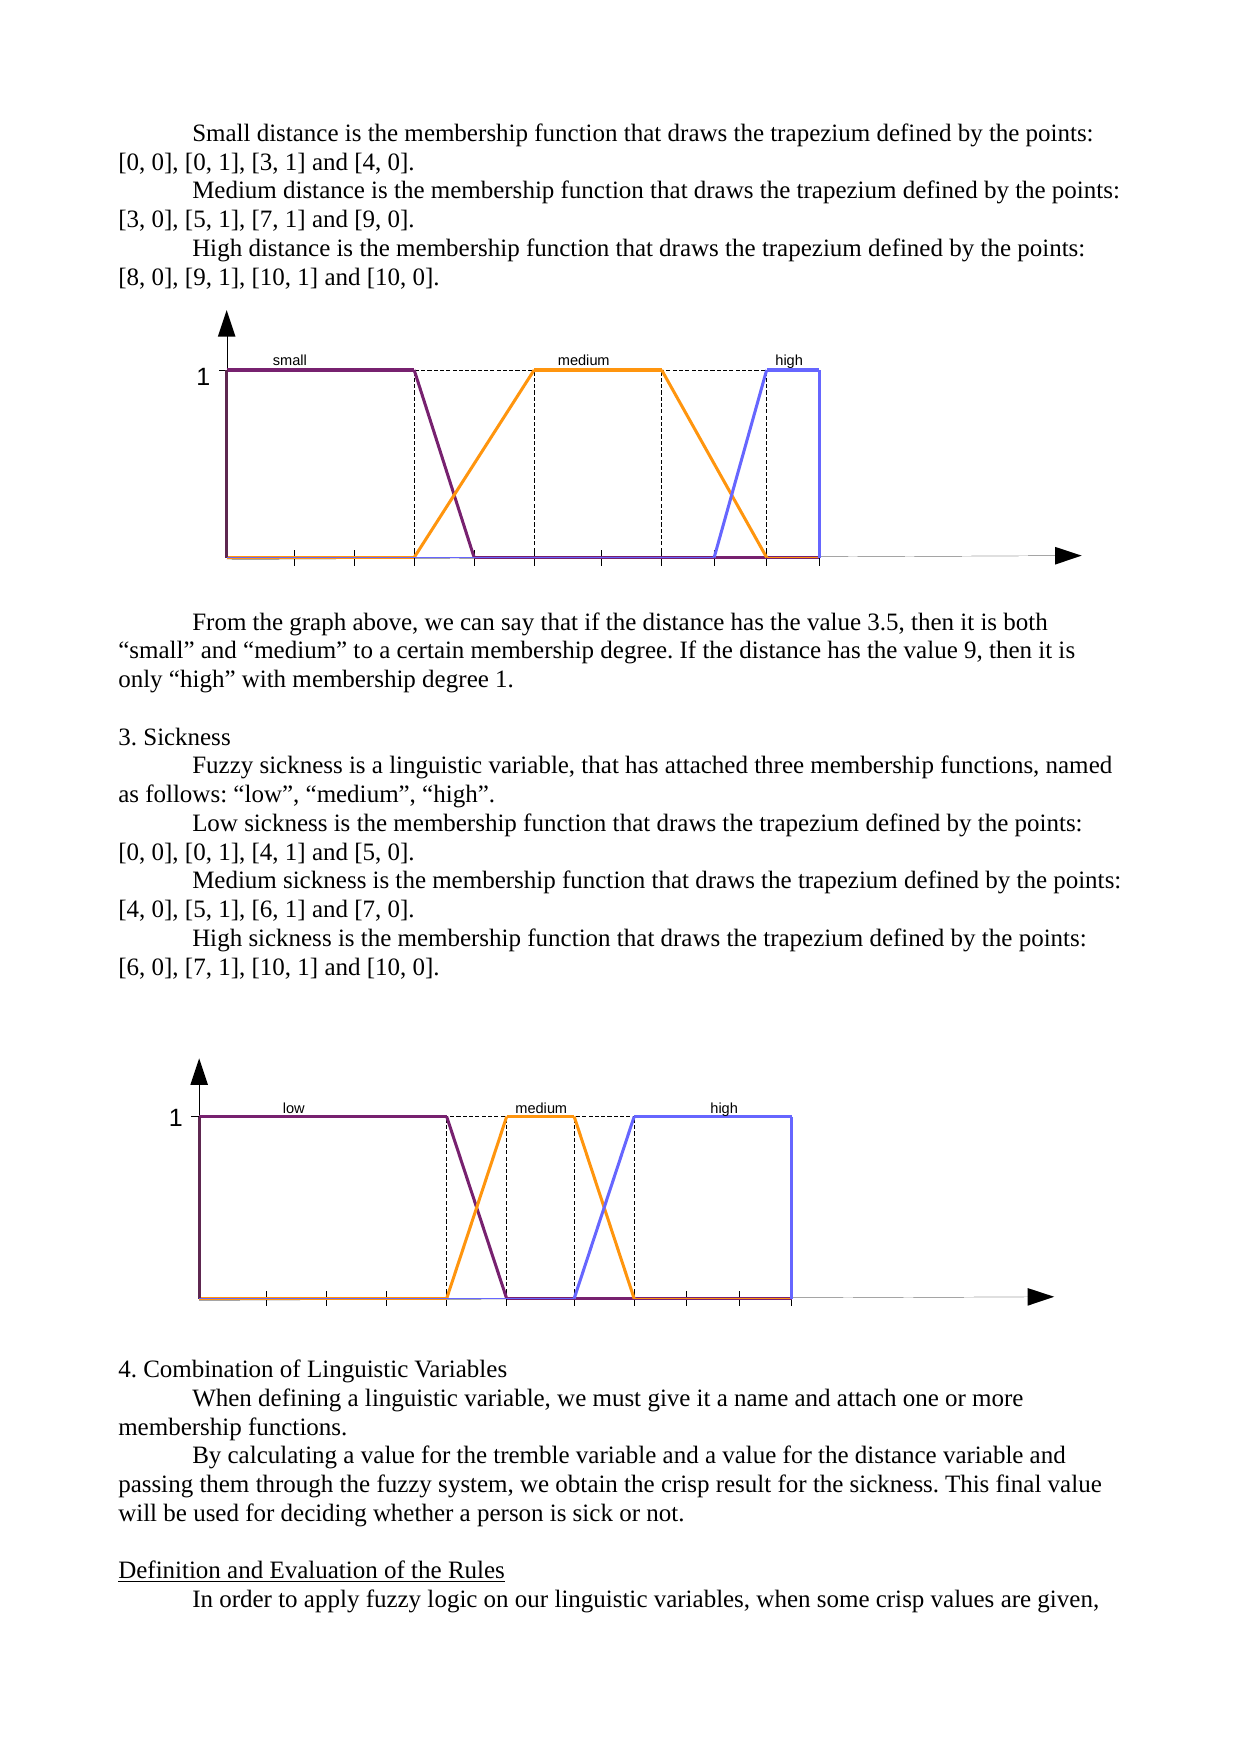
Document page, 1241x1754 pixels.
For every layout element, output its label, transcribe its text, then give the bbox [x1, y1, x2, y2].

text When defining a linguistic variable, we must give it a name and attach one or more membership functions. [118, 1383, 1122, 1441]
text Small distance is the membership function that draws the trapezium defined by the points: [118, 118, 1122, 147]
text Medium distance is the membership function that draws the trapezium defined by the points: [118, 176, 1122, 204]
text 3. Sickness [118, 722, 1122, 751]
text Definition and Evaluation of the Rules [118, 1556, 1122, 1584]
text Fuzzy sickness is a linguistic variable, that has attached three membership functions, named as follows: “low”, “medium”, “high”. [118, 751, 1122, 808]
text 4. Combination of Linguistic Variables [118, 1354, 1122, 1383]
text [6, 0], [7, 1], [10, 1] and [10, 0]. [118, 952, 1122, 981]
text From the graph above, we can say that if the distance has the value 3.5, then it is both “small” and “medium” to a certain membership degree. If the distance has the value 9, then it is only “high” with membership degree 1. [118, 607, 1122, 693]
text Medium sickness is the membership function that draws the trapezium defined by the points: [118, 866, 1122, 894]
text By calculating a value for the tremble variable and a value for the distance variable and passing them through the fuzzy system, we obtain the crisp result for the sickness. This final value will be used for deciding whether a person is sick or not. [118, 1441, 1122, 1527]
text [8, 0], [9, 1], [10, 1] and [10, 0]. [118, 262, 1122, 291]
text High sickness is the membership function that draws the trapezium defined by the points: [118, 923, 1122, 952]
text High distance is the membership function that draws the trapezium defined by the points: [118, 233, 1122, 262]
text [3, 0], [5, 1], [7, 1] and [9, 0]. [118, 204, 1122, 233]
text In order to apply fuzzy logic on our linguistic variables, when some crisp values are given, [118, 1584, 1122, 1613]
text Low sickness is the membership function that draws the trapezium defined by the points: [118, 808, 1122, 837]
text [0, 0], [0, 1], [3, 1] and [4, 0]. [118, 147, 1122, 176]
text [4, 0], [5, 1], [6, 1] and [7, 0]. [118, 894, 1122, 923]
text [0, 0], [0, 1], [4, 1] and [5, 0]. [118, 837, 1122, 866]
